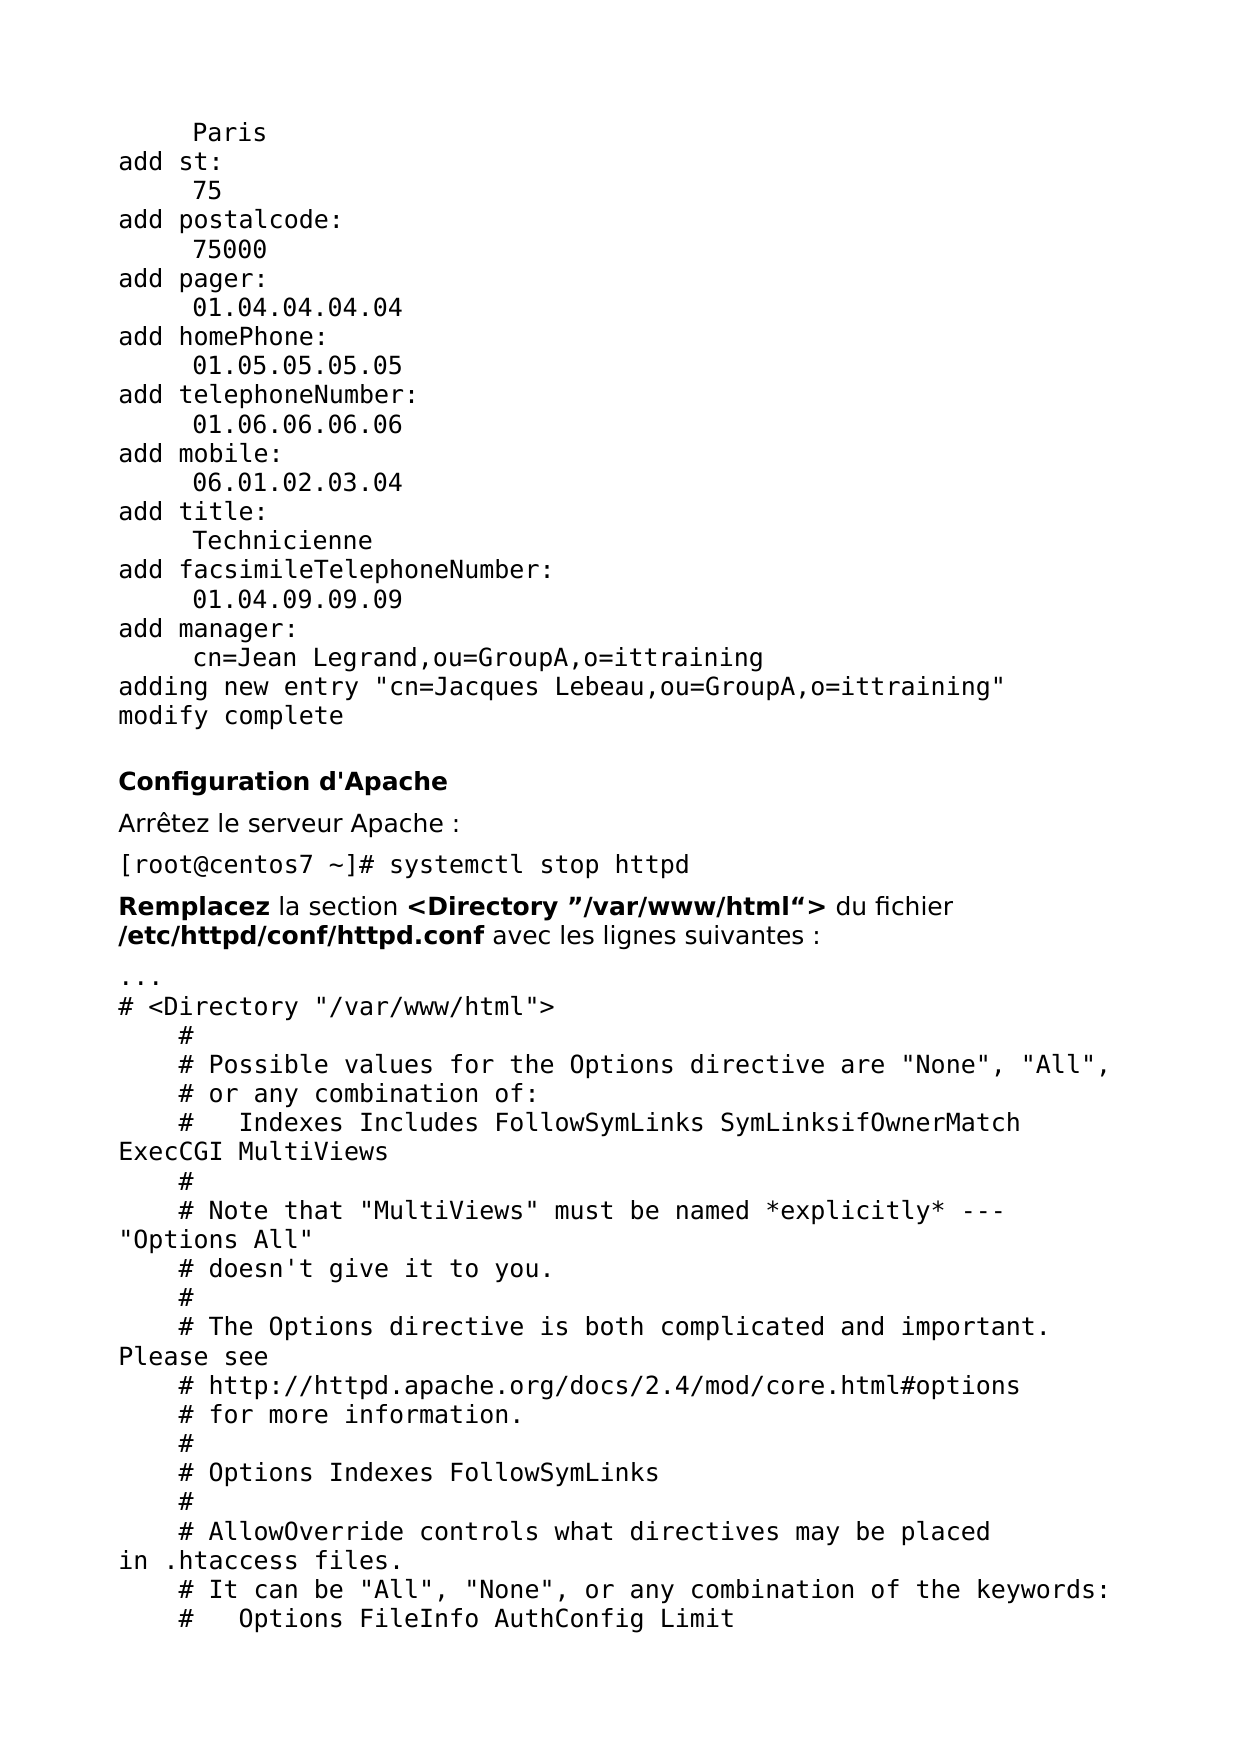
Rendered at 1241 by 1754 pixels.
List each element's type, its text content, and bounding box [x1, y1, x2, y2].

text [root@centos7 ~]# systemctl stop httpd [118, 851, 1122, 880]
text Paris add st: 75 add postalcode: 75000 add pager: 01.04.04.04.04 add homePhone: 01.05.05.05.05 add telephoneNumber: 01.06.06.06.06 add mobile: 06.01.02.03.04 add title: Technicienne add facsimileTelephoneNumber: 01.04.09.09.09 add manager: cn=Jean Legrand,ou=GroupA,o=ittraining adding new entry "cn=Jacques Lebeau,ou=GroupA,o=ittraining" modify complete [118, 118, 1122, 731]
text Remplacez la section <Directory ”/var/www/html“> du fichier /etc/httpd/conf/httpd.conf avec les lignes suivantes : [118, 892, 1122, 950]
text ... # <Directory "/var/www/html"> # # Possible values for the Options directive are "None", "All", # or any combination of: # Indexes Includes FollowSymLinks SymLinksifOwnerMatch ExecCGI MultiViews # # Note that "MultiViews" must be named *explicitly* --- "Options All" # doesn't give it to you. # # The Options directive is both complicated and important. Please see # http://httpd.apache.org/docs/2.4/mod/core.html#options # for more information. # # Options Indexes FollowSymLinks # # AllowOverride controls what directives may be placed in .htaccess files. # It can be "All", "None", or any combination of the keywords: # Options FileInfo AuthConfig Limit [118, 962, 1122, 1633]
subtitle Configuration d'Apache [118, 767, 1122, 797]
text Arrêtez le serveur Apache : [118, 809, 1122, 838]
